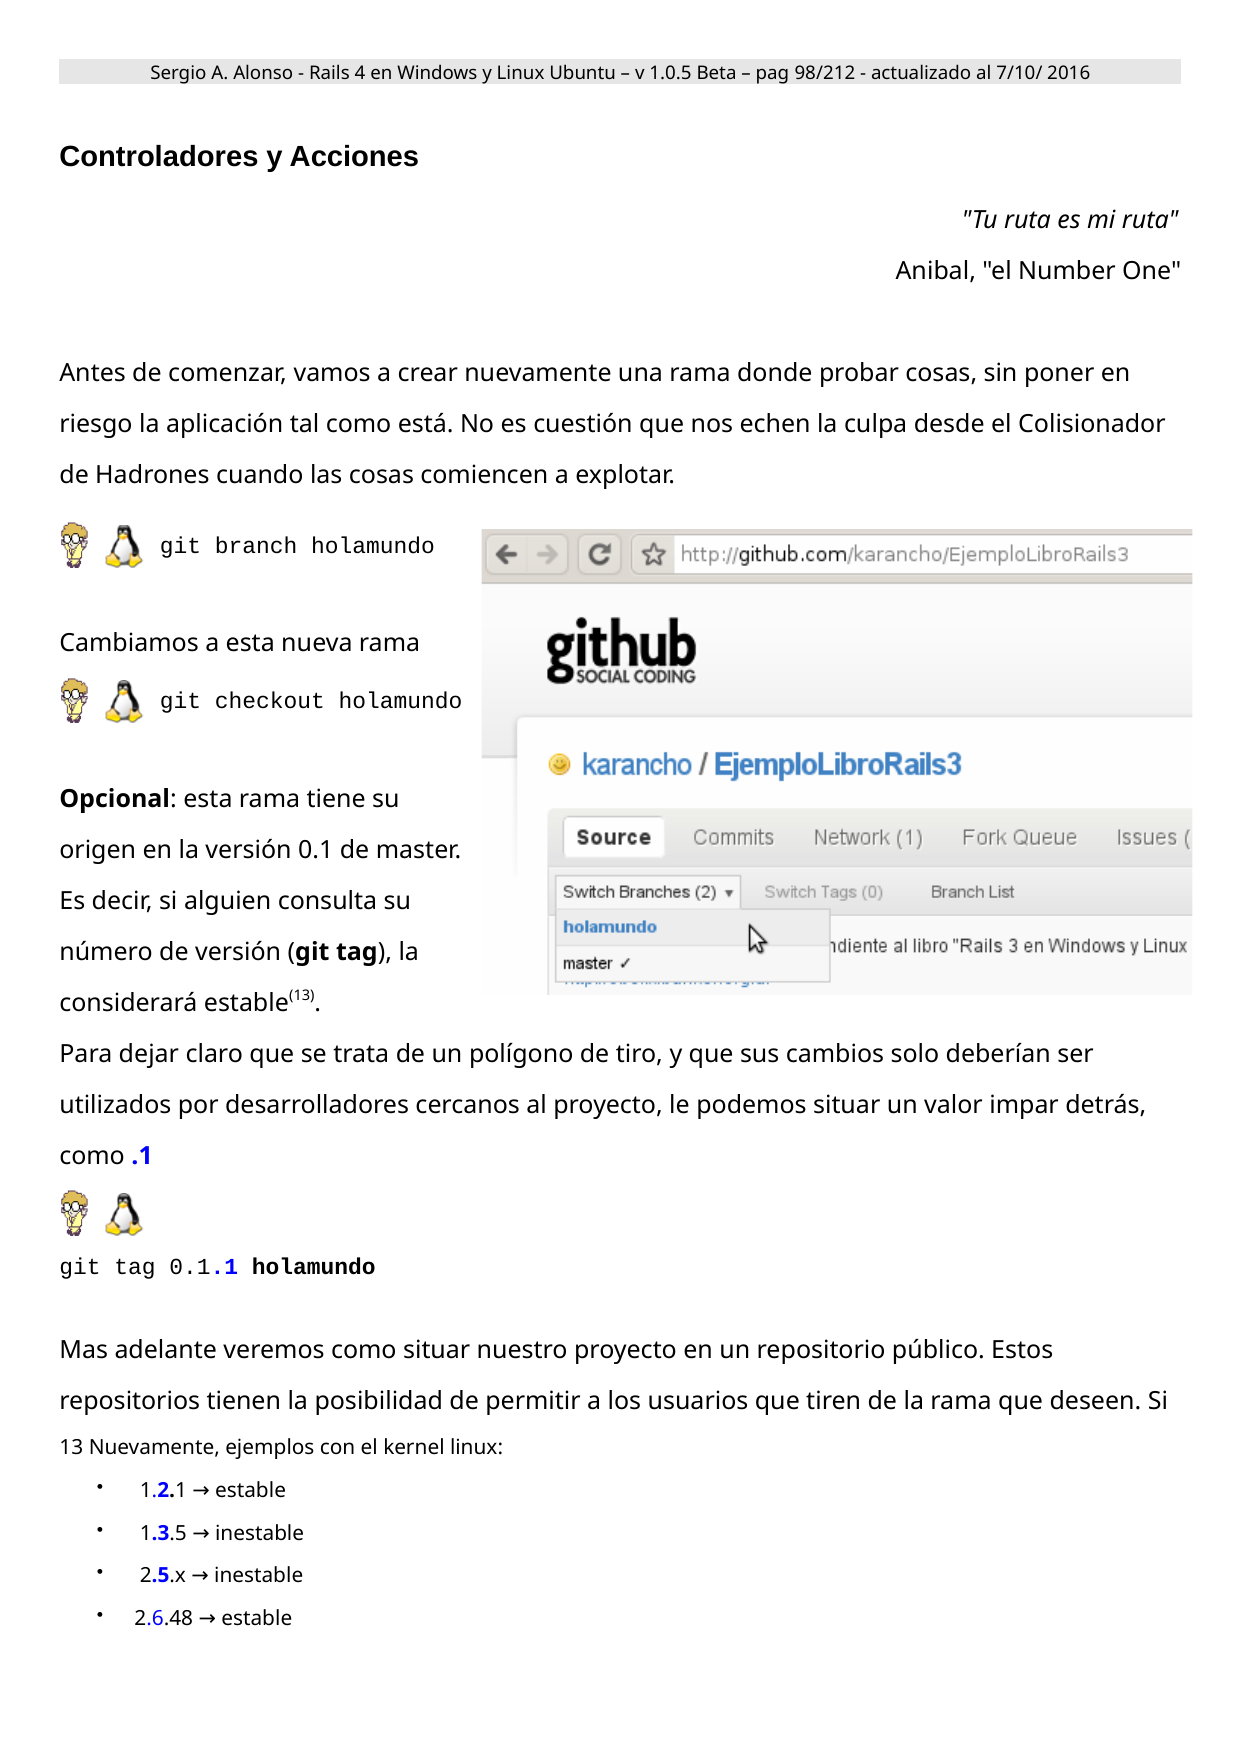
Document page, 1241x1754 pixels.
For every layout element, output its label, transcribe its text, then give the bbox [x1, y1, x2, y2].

text Mas adelante veremos como situar nuestro proyecto en un repositorio público. Estos repositorios tienen la posibilidad de permitir a los usuarios que tiren de la rama que deseen. Si [59, 1332, 1181, 1417]
text git branch holamundo [59, 521, 1181, 574]
text git tag 0.1.1 holamundo [59, 1255, 1181, 1281]
list 1.2.1 → estable [97, 1475, 1181, 1503]
subtitle Controladores y Acciones [59, 139, 1181, 173]
list 2.5.x → inestable [97, 1560, 1181, 1589]
text "Tu ruta es mi ruta" [59, 202, 1181, 236]
text Para dejar claro que se trata de un polígono de tiro, y que sus cambios solo deberían ser utilizados por desarrolladores cercanos al proyecto, le podemos situar un valor impar detrás, como .1 [59, 1036, 1181, 1172]
picture [481, 529, 1193, 995]
picture [59, 1188, 90, 1236]
text Nuevamente, ejemplos con el kernel linux: [59, 1432, 1181, 1461]
picture [103, 1193, 146, 1236]
text Antes de comenzar, vamos a crear nuevamente una rama donde probar cosas, sin poner en riesgo la aplicación tal como está. No es cuestión que nos echen la culpa desde el Colisionador de Hadrones cuando las cosas comiencen a explotar. [59, 355, 1181, 491]
text Anibal, "el Number One" [59, 253, 1181, 287]
list 1.3.5 → inestable [97, 1518, 1181, 1546]
picture [59, 520, 90, 568]
picture [103, 525, 146, 568]
list 2.6.48 → estable [97, 1603, 1181, 1631]
picture [59, 676, 90, 723]
text git checkout holamundo [59, 676, 481, 730]
picture [103, 680, 146, 723]
text Cambiamos a esta nueva rama [59, 625, 481, 659]
text Opcional: esta rama tiene su origen en la versión 0.1 de master. Es decir, si alguien consulta su número de versión (git tag), la considerará estable(). [59, 781, 1181, 1019]
